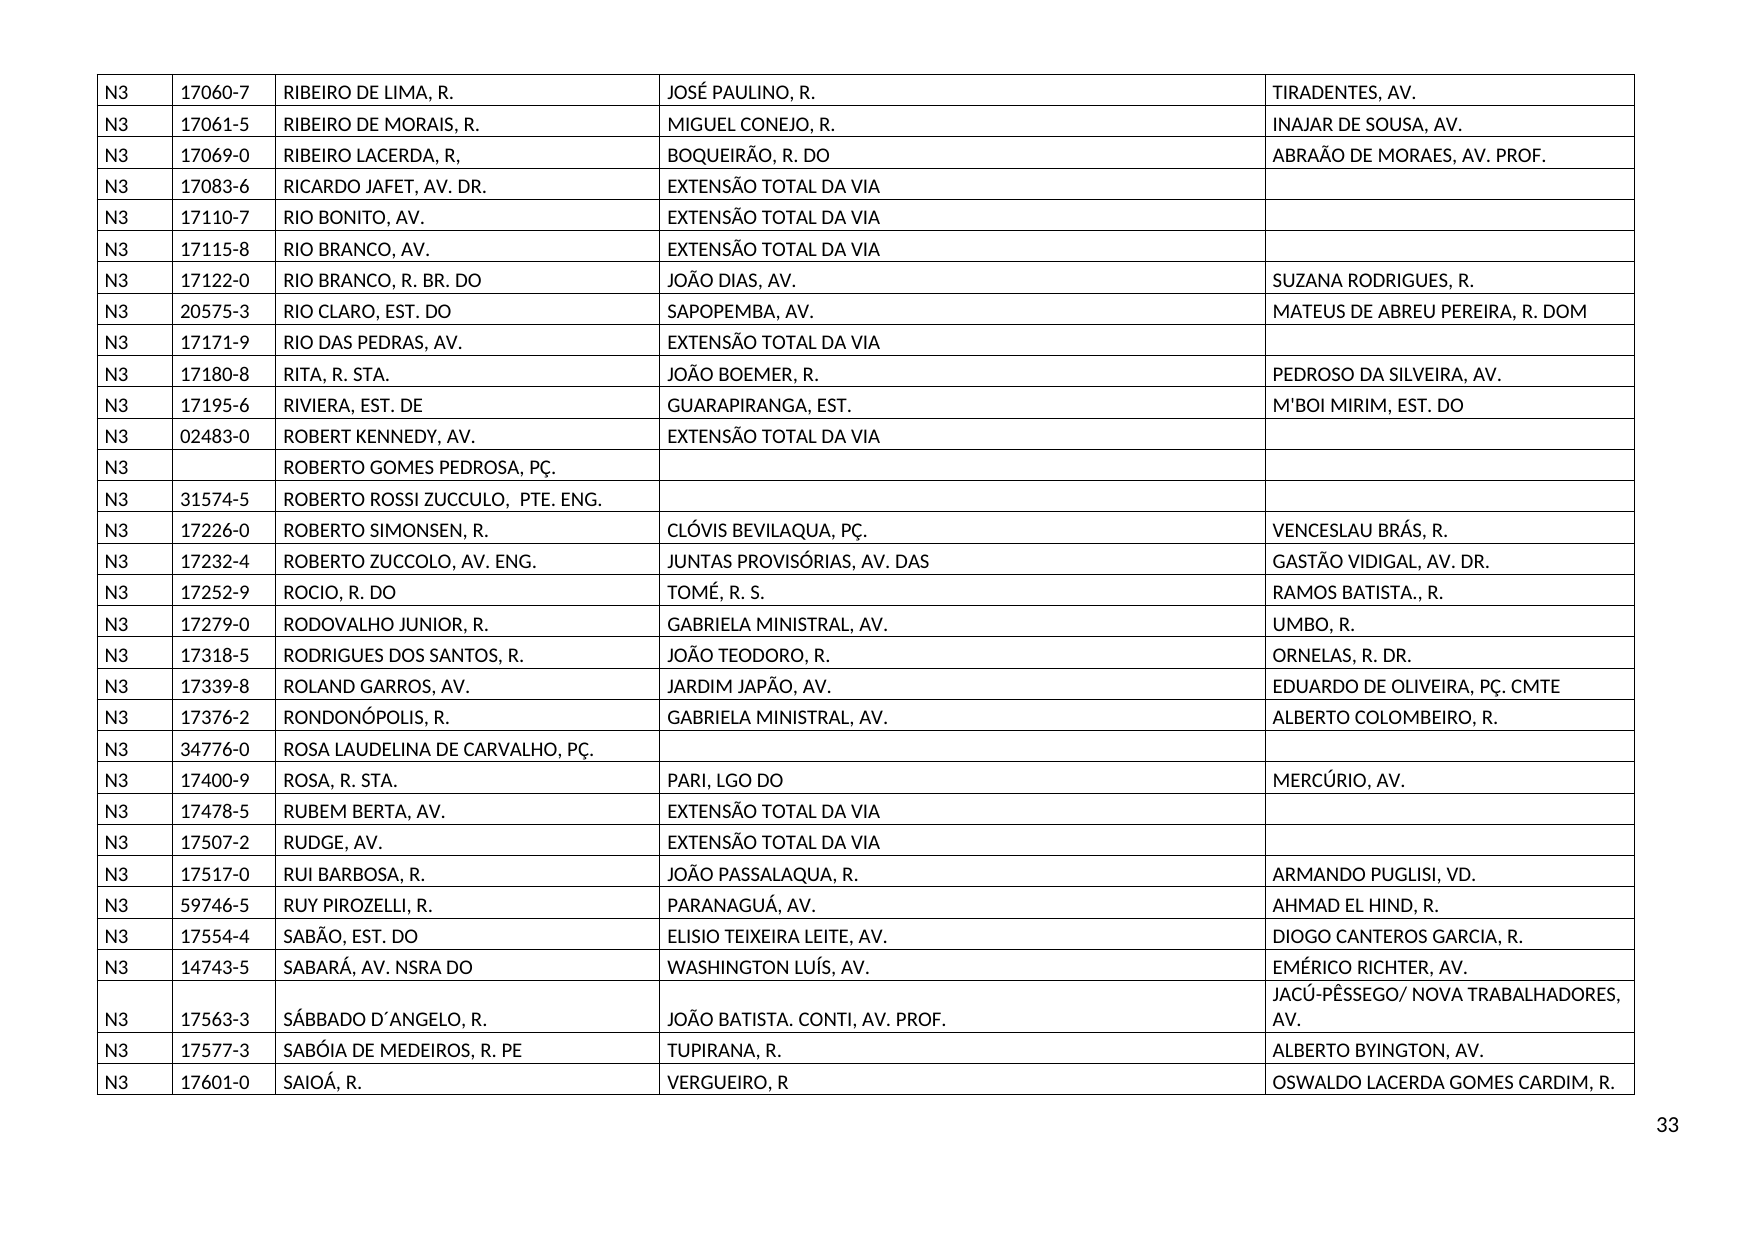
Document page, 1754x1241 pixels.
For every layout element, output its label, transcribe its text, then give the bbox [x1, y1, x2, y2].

table_cell N3 [98, 794, 172, 824]
table_cell N3 [98, 950, 172, 980]
table_cell [1266, 325, 1634, 355]
table_cell N3 [98, 731, 172, 761]
table_cell [1266, 200, 1634, 230]
table_cell GASTÃO VIDIGAL, AV. DR. [1266, 544, 1634, 574]
table_cell ALBERTO BYINGTON, AV. [1266, 1033, 1634, 1063]
table_cell JOÃO PASSALAQUA, R. [660, 856, 1265, 886]
table_cell [660, 731, 1265, 761]
table_cell VERGUEIRO, R [660, 1064, 1265, 1094]
table_cell [1266, 419, 1634, 449]
table_cell BOQUEIRÃO, R. DO [660, 137, 1265, 167]
table_cell DIOGO CANTEROS GARCIA, R. [1266, 919, 1634, 949]
table_cell RIO BRANCO, R. BR. DO [276, 262, 659, 292]
table_cell ROSA, R. STA. [276, 762, 659, 792]
table_cell MERCÚRIO, AV. [1266, 762, 1634, 792]
table_cell RIBEIRO DE LIMA, R. [276, 75, 659, 105]
table_cell 17400-9 [173, 762, 275, 792]
table_cell JOSÉ PAULINO, R. [660, 75, 1265, 105]
table_cell N3 [98, 637, 172, 667]
table_cell 20575-3 [173, 294, 275, 324]
table_cell N3 [98, 356, 172, 386]
table_cell 17577-3 [173, 1033, 275, 1063]
table_cell N3 [98, 700, 172, 730]
table_cell N3 [98, 200, 172, 230]
table_cell UMBO, R. [1266, 606, 1634, 636]
table_cell SABÃO, EST. DO [276, 919, 659, 949]
table_cell 17279-0 [173, 606, 275, 636]
table_cell 17232-4 [173, 544, 275, 574]
table_cell N3 [98, 481, 172, 511]
table_cell N3 [98, 450, 172, 480]
table_cell 17478-5 [173, 794, 275, 824]
table_cell GUARAPIRANGA, EST. [660, 387, 1265, 417]
table_cell [660, 481, 1265, 511]
table_cell JOÃO BOEMER, R. [660, 356, 1265, 386]
table_cell SABÓIA DE MEDEIROS, R. PE [276, 1033, 659, 1063]
table_cell 59746-5 [173, 887, 275, 917]
table_cell 17110-7 [173, 200, 275, 230]
table_cell EXTENSÃO TOTAL DA VIA [660, 200, 1265, 230]
table_cell EDUARDO DE OLIVEIRA, PÇ. CMTE [1266, 669, 1634, 699]
table_cell 17195-6 [173, 387, 275, 417]
table_cell [1266, 481, 1634, 511]
table_cell 17060-7 [173, 75, 275, 105]
table_cell EXTENSÃO TOTAL DA VIA [660, 169, 1265, 199]
table_cell RIBEIRO DE MORAIS, R. [276, 106, 659, 136]
table_cell N3 [98, 325, 172, 355]
table_cell 17115-8 [173, 231, 275, 261]
table_cell 17252-9 [173, 575, 275, 605]
table_cell 17180-8 [173, 356, 275, 386]
table_cell 17339-8 [173, 669, 275, 699]
table_cell N3 [98, 762, 172, 792]
table_cell N3 [98, 231, 172, 261]
table_cell N3 [98, 669, 172, 699]
table_cell VENCESLAU BRÁS, R. [1266, 512, 1634, 542]
table_cell JUNTAS PROVISÓRIAS, AV. DAS [660, 544, 1265, 574]
table_cell INAJAR DE SOUSA, AV. [1266, 106, 1634, 136]
table_cell TUPIRANA, R. [660, 1033, 1265, 1063]
table_cell JOÃO BATISTA. CONTI, AV. PROF. [660, 981, 1265, 1032]
table_cell [173, 450, 275, 480]
table_cell 17318-5 [173, 637, 275, 667]
table_cell 17083-6 [173, 169, 275, 199]
table_cell TOMÉ, R. S. [660, 575, 1265, 605]
table_cell N3 [98, 1064, 172, 1094]
table_cell [1266, 794, 1634, 824]
table_cell SAIOÁ, R. [276, 1064, 659, 1094]
table_cell N3 [98, 294, 172, 324]
table_cell RUBEM BERTA, AV. [276, 794, 659, 824]
table_cell PEDROSO DA SILVEIRA, AV. [1266, 356, 1634, 386]
table_cell GABRIELA MINISTRAL, AV. [660, 606, 1265, 636]
table_cell RICARDO JAFET, AV. DR. [276, 169, 659, 199]
table_cell N3 [98, 575, 172, 605]
table_cell RONDONÓPOLIS, R. [276, 700, 659, 730]
table_cell RAMOS BATISTA., R. [1266, 575, 1634, 605]
table_cell RIO BRANCO, AV. [276, 231, 659, 261]
table_cell ROBERTO ROSSI ZUCCULO, PTE. ENG. [276, 481, 659, 511]
table_cell [1266, 169, 1634, 199]
table_cell CLÓVIS BEVILAQUA, PÇ. [660, 512, 1265, 542]
table_cell N3 [98, 512, 172, 542]
table_cell [1266, 231, 1634, 261]
table_cell RIVIERA, EST. DE [276, 387, 659, 417]
table_cell ELISIO TEIXEIRA LEITE, AV. [660, 919, 1265, 949]
table_cell 17376-2 [173, 700, 275, 730]
table_cell EXTENSÃO TOTAL DA VIA [660, 419, 1265, 449]
table_cell N3 [98, 419, 172, 449]
table_cell ORNELAS, R. DR. [1266, 637, 1634, 667]
table_cell RODOVALHO JUNIOR, R. [276, 606, 659, 636]
table_cell TIRADENTES, AV. [1266, 75, 1634, 105]
table_cell ROBERT KENNEDY, AV. [276, 419, 659, 449]
table_cell RUY PIROZELLI, R. [276, 887, 659, 917]
table_cell WASHINGTON LUÍS, AV. [660, 950, 1265, 980]
table_cell EXTENSÃO TOTAL DA VIA [660, 325, 1265, 355]
table_cell ROLAND GARROS, AV. [276, 669, 659, 699]
table_cell [660, 450, 1265, 480]
table_cell MATEUS DE ABREU PEREIRA, R. DOM [1266, 294, 1634, 324]
table_cell N3 [98, 1033, 172, 1063]
table_cell 17601-0 [173, 1064, 275, 1094]
table_cell [1266, 450, 1634, 480]
table_cell SUZANA RODRIGUES, R. [1266, 262, 1634, 292]
table_cell N3 [98, 606, 172, 636]
table_cell ABRAÃO DE MORAES, AV. PROF. [1266, 137, 1634, 167]
table_cell EXTENSÃO TOTAL DA VIA [660, 231, 1265, 261]
table_cell 17517-0 [173, 856, 275, 886]
table_cell N3 [98, 919, 172, 949]
table_cell N3 [98, 137, 172, 167]
table_cell RODRIGUES DOS SANTOS, R. [276, 637, 659, 667]
table_cell RITA, R. STA. [276, 356, 659, 386]
table_cell N3 [98, 169, 172, 199]
table_cell JARDIM JAPÃO, AV. [660, 669, 1265, 699]
table_cell ALBERTO COLOMBEIRO, R. [1266, 700, 1634, 730]
table_cell RIO BONITO, AV. [276, 200, 659, 230]
table_cell 17554-4 [173, 919, 275, 949]
table_cell EMÉRICO RICHTER, AV. [1266, 950, 1634, 980]
table_cell RIBEIRO LACERDA, R, [276, 137, 659, 167]
table_cell JOÃO DIAS, AV. [660, 262, 1265, 292]
table_cell PARI, LGO DO [660, 762, 1265, 792]
table_cell PARANAGUÁ, AV. [660, 887, 1265, 917]
table_cell OSWALDO LACERDA GOMES CARDIM, R. [1266, 1064, 1634, 1094]
table_cell 17122-0 [173, 262, 275, 292]
table_cell ROBERTO ZUCCOLO, AV. ENG. [276, 544, 659, 574]
table_cell JACÚ-PÊSSEGO/ NOVA TRABALHADORES, AV. [1266, 981, 1634, 1032]
table_cell N3 [98, 887, 172, 917]
table_cell N3 [98, 262, 172, 292]
table_cell N3 [98, 387, 172, 417]
table_cell N3 [98, 856, 172, 886]
table_cell 17171-9 [173, 325, 275, 355]
table_cell [1266, 731, 1634, 761]
table_cell SÁBBADO D´ANGELO, R. [276, 981, 659, 1032]
table_cell 17507-2 [173, 825, 275, 855]
table_cell RIO DAS PEDRAS, AV. [276, 325, 659, 355]
table_cell GABRIELA MINISTRAL, AV. [660, 700, 1265, 730]
table_cell ROBERTO SIMONSEN, R. [276, 512, 659, 542]
table_cell 31574-5 [173, 481, 275, 511]
table_cell RUI BARBOSA, R. [276, 856, 659, 886]
table_cell 02483-0 [173, 419, 275, 449]
table_cell JOÃO TEODORO, R. [660, 637, 1265, 667]
table_cell ARMANDO PUGLISI, VD. [1266, 856, 1634, 886]
table_cell RIO CLARO, EST. DO [276, 294, 659, 324]
table_cell M'BOI MIRIM, EST. DO [1266, 387, 1634, 417]
table_cell EXTENSÃO TOTAL DA VIA [660, 794, 1265, 824]
table_cell ROSA LAUDELINA DE CARVALHO, PÇ. [276, 731, 659, 761]
table_cell 17069-0 [173, 137, 275, 167]
table_cell 34776-0 [173, 731, 275, 761]
table_cell N3 [98, 106, 172, 136]
table_cell N3 [98, 544, 172, 574]
table_cell AHMAD EL HIND, R. [1266, 887, 1634, 917]
table_cell SABARÁ, AV. NSRA DO [276, 950, 659, 980]
table_cell SAPOPEMBA, AV. [660, 294, 1265, 324]
table_cell 17226-0 [173, 512, 275, 542]
table_cell RUDGE, AV. [276, 825, 659, 855]
table_cell ROCIO, R. DO [276, 575, 659, 605]
table_cell N3 [98, 75, 172, 105]
table_cell 17563-3 [173, 981, 275, 1032]
table_cell 14743-5 [173, 950, 275, 980]
table_cell ROBERTO GOMES PEDROSA, PÇ. [276, 450, 659, 480]
table_cell [1266, 825, 1634, 855]
table_cell N3 [98, 825, 172, 855]
table_cell MIGUEL CONEJO, R. [660, 106, 1265, 136]
table_cell 17061-5 [173, 106, 275, 136]
table_cell EXTENSÃO TOTAL DA VIA [660, 825, 1265, 855]
table_cell N3 [98, 981, 172, 1032]
